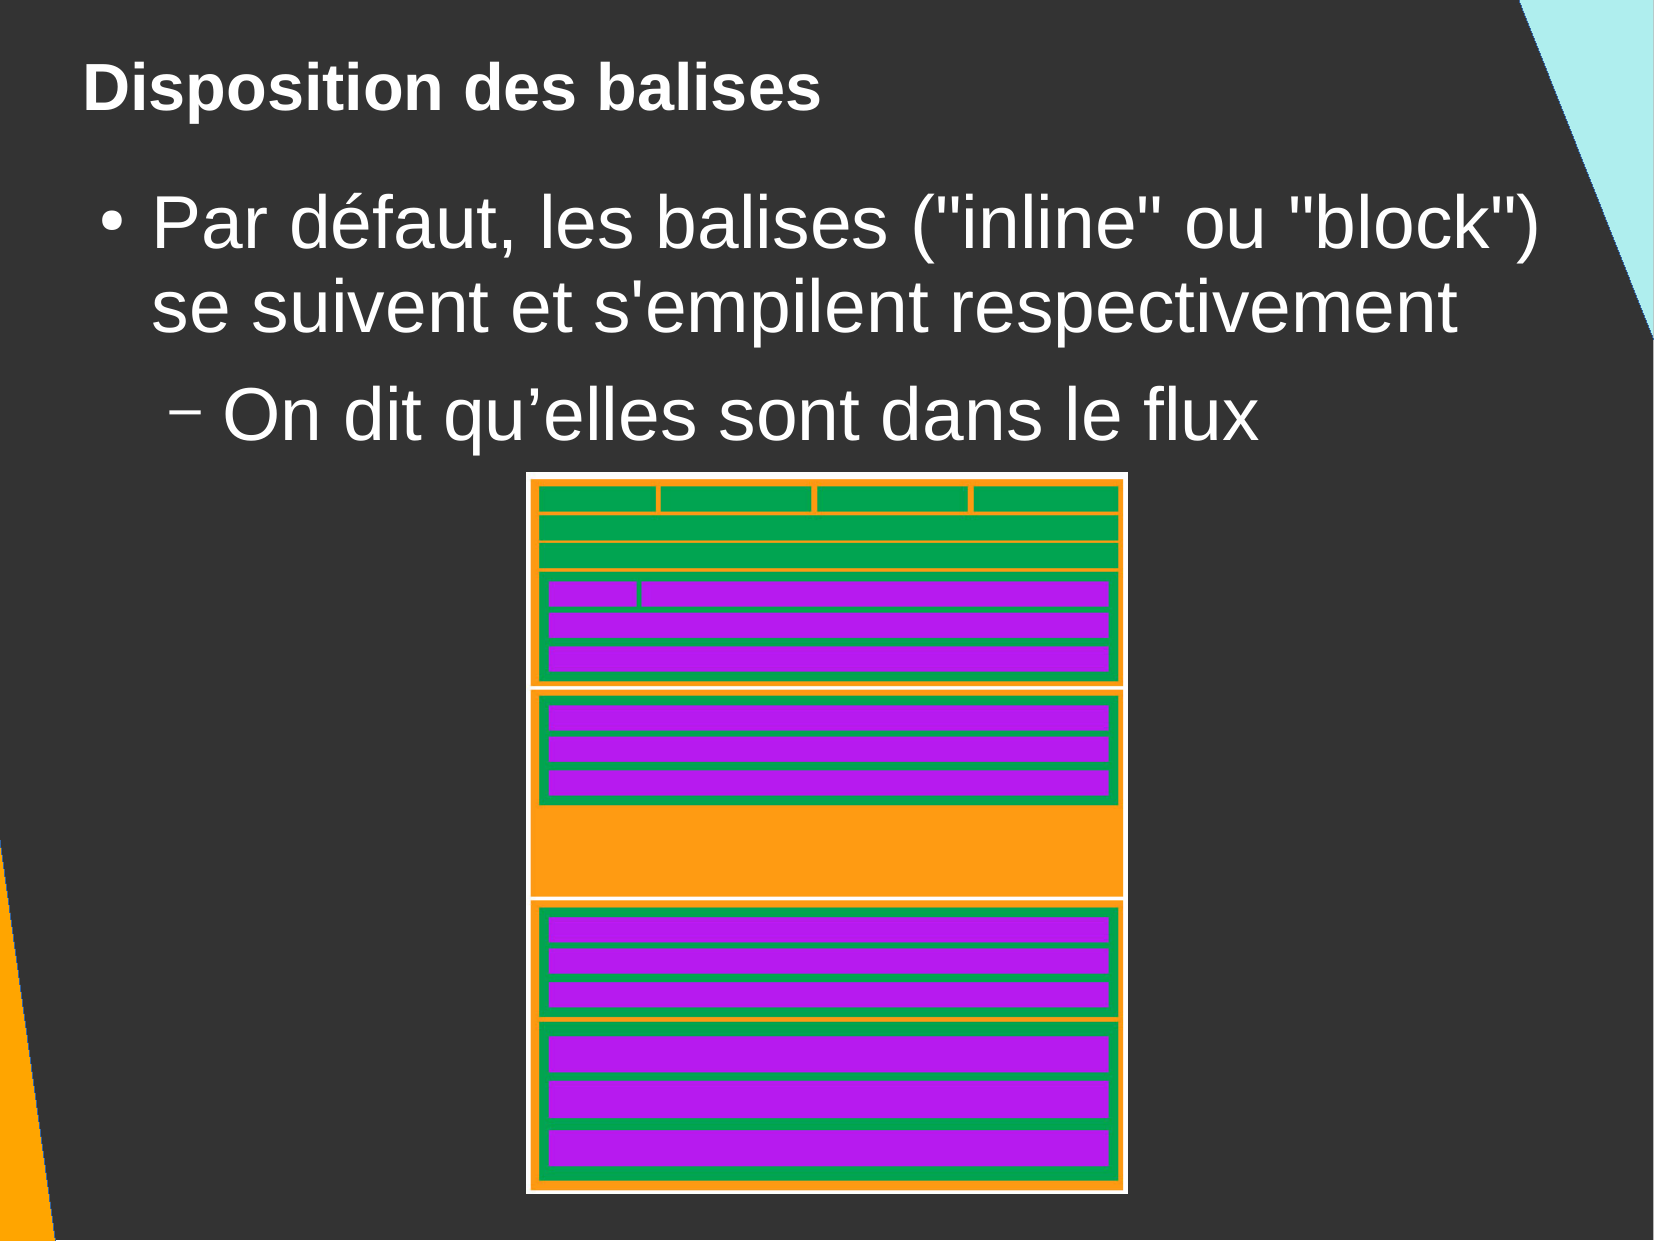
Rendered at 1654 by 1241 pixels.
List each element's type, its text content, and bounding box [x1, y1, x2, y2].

title Disposition des balises [82, 49, 1570, 130]
text_box [0, 839, 56, 1241]
picture [526, 472, 1128, 1194]
text_box [1519, 0, 1654, 340]
list Par défaut, les balises ("inline" ou "block") se suivent et s'empilent respectivement On dit qu’elles sont dans le flux [80, 180, 1620, 544]
